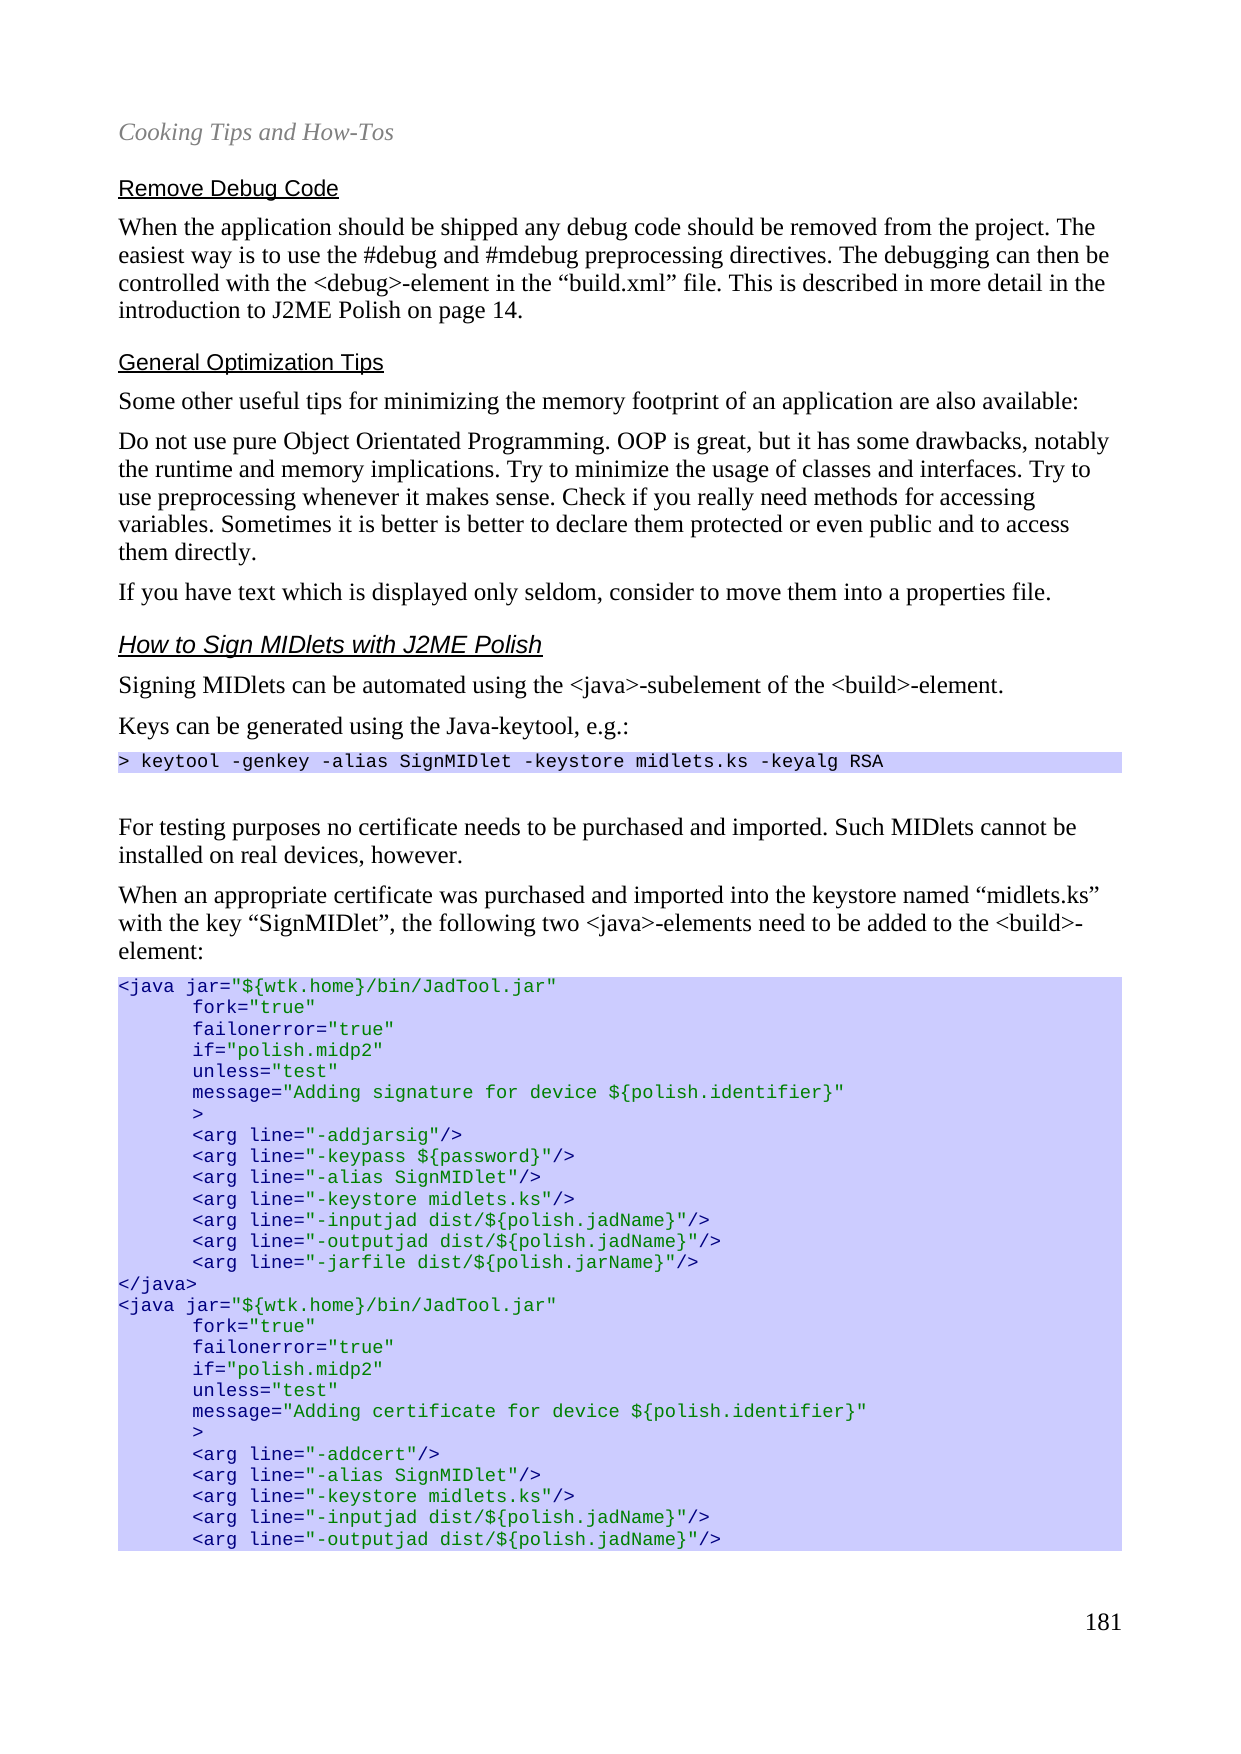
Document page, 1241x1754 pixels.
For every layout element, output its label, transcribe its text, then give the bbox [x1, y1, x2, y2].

text <arg line="-outputjad dist/${polish.jadName}"/> [118, 1232, 1122, 1253]
text Do not use pure Object Orientated Programming. OOP is great, but it has some drawbacks, notably the runtime and memory implications. Try to minimize the usage of classes and interfaces. Try to use preprocessing whenever it makes sense. Check if you really need methods for accessing variables. Sometimes it is better is better to declare them protected or even public and to access them directly. [118, 427, 1122, 566]
text When the application should be shipped any debug code should be removed from the project. The easiest way is to use the #debug and #mdebug preprocessing directives. The debugging can then be controlled with the <debug>-element in the “build.xml” file. This is described in more detail in the introduction to J2ME Polish on page 14. [118, 213, 1122, 324]
text > keytool -genkey -alias SignMIDlet -keystore midlets.ks -keyalg RSA [118, 752, 1122, 773]
text <java jar="${wtk.home}/bin/JadTool.jar" [118, 1296, 1122, 1317]
subtitle General Optimization Tips [118, 349, 1122, 375]
text <arg line="-inputjad dist/${polish.jadName}"/> [118, 1211, 1122, 1232]
text message="Adding signature for device ${polish.identifier}" [118, 1083, 1122, 1104]
text <arg line="-keystore midlets.ks"/> [118, 1189, 1122, 1211]
text </java> [118, 1274, 1122, 1296]
text failonerror="true" [118, 1019, 1122, 1041]
text <arg line="-keystore midlets.ks"/> [118, 1487, 1122, 1508]
text <java jar="${wtk.home}/bin/JadTool.jar" [118, 977, 1122, 998]
subtitle How to Sign MIDlets with J2ME Polish [118, 631, 1122, 659]
text unless="test" [118, 1062, 1122, 1083]
text failonerror="true" [118, 1338, 1122, 1359]
text if="polish.midp2" [118, 1359, 1122, 1381]
text unless="test" [118, 1381, 1122, 1402]
text <arg line="-inputjad dist/${polish.jadName}"/> [118, 1508, 1122, 1529]
text if="polish.midp2" [118, 1041, 1122, 1062]
text fork="true" [118, 998, 1122, 1019]
text For testing purposes no certificate needs to be purchased and imported. Such MIDlets cannot be installed on real devices, however. [118, 813, 1122, 869]
text <arg line="-alias SignMIDlet"/> [118, 1466, 1122, 1487]
text > [118, 1423, 1122, 1444]
subtitle Remove Debug Code [118, 175, 1122, 201]
text <arg line="-addjarsig"/> [118, 1126, 1122, 1147]
text fork="true" [118, 1317, 1122, 1338]
text <arg line="-addcert"/> [118, 1444, 1122, 1466]
text When an appropriate certificate was purchased and imported into the keystore named “midlets.ks” with the key “SignMIDlet”, the following two <java>-elements need to be added to the <build>-element: [118, 881, 1122, 964]
text <arg line="-keypass ${password}"/> [118, 1147, 1122, 1168]
text message="Adding certificate for device ${polish.identifier}" [118, 1402, 1122, 1423]
text Some other useful tips for minimizing the memory footprint of an application are also available: [118, 387, 1122, 415]
text > [118, 1104, 1122, 1126]
text <arg line="-alias SignMIDlet"/> [118, 1168, 1122, 1189]
text Keys can be generated using the Java-keytool, e.g.: [118, 712, 1122, 739]
text <arg line="-outputjad dist/${polish.jadName}"/> [118, 1529, 1122, 1551]
text If you have text which is displayed only seldom, consider to move them into a properties file. [118, 578, 1122, 606]
text <arg line="-jarfile dist/${polish.jarName}"/> [118, 1253, 1122, 1274]
text Signing MIDlets can be automated using the <java>-subelement of the <build>-element. [118, 672, 1122, 699]
